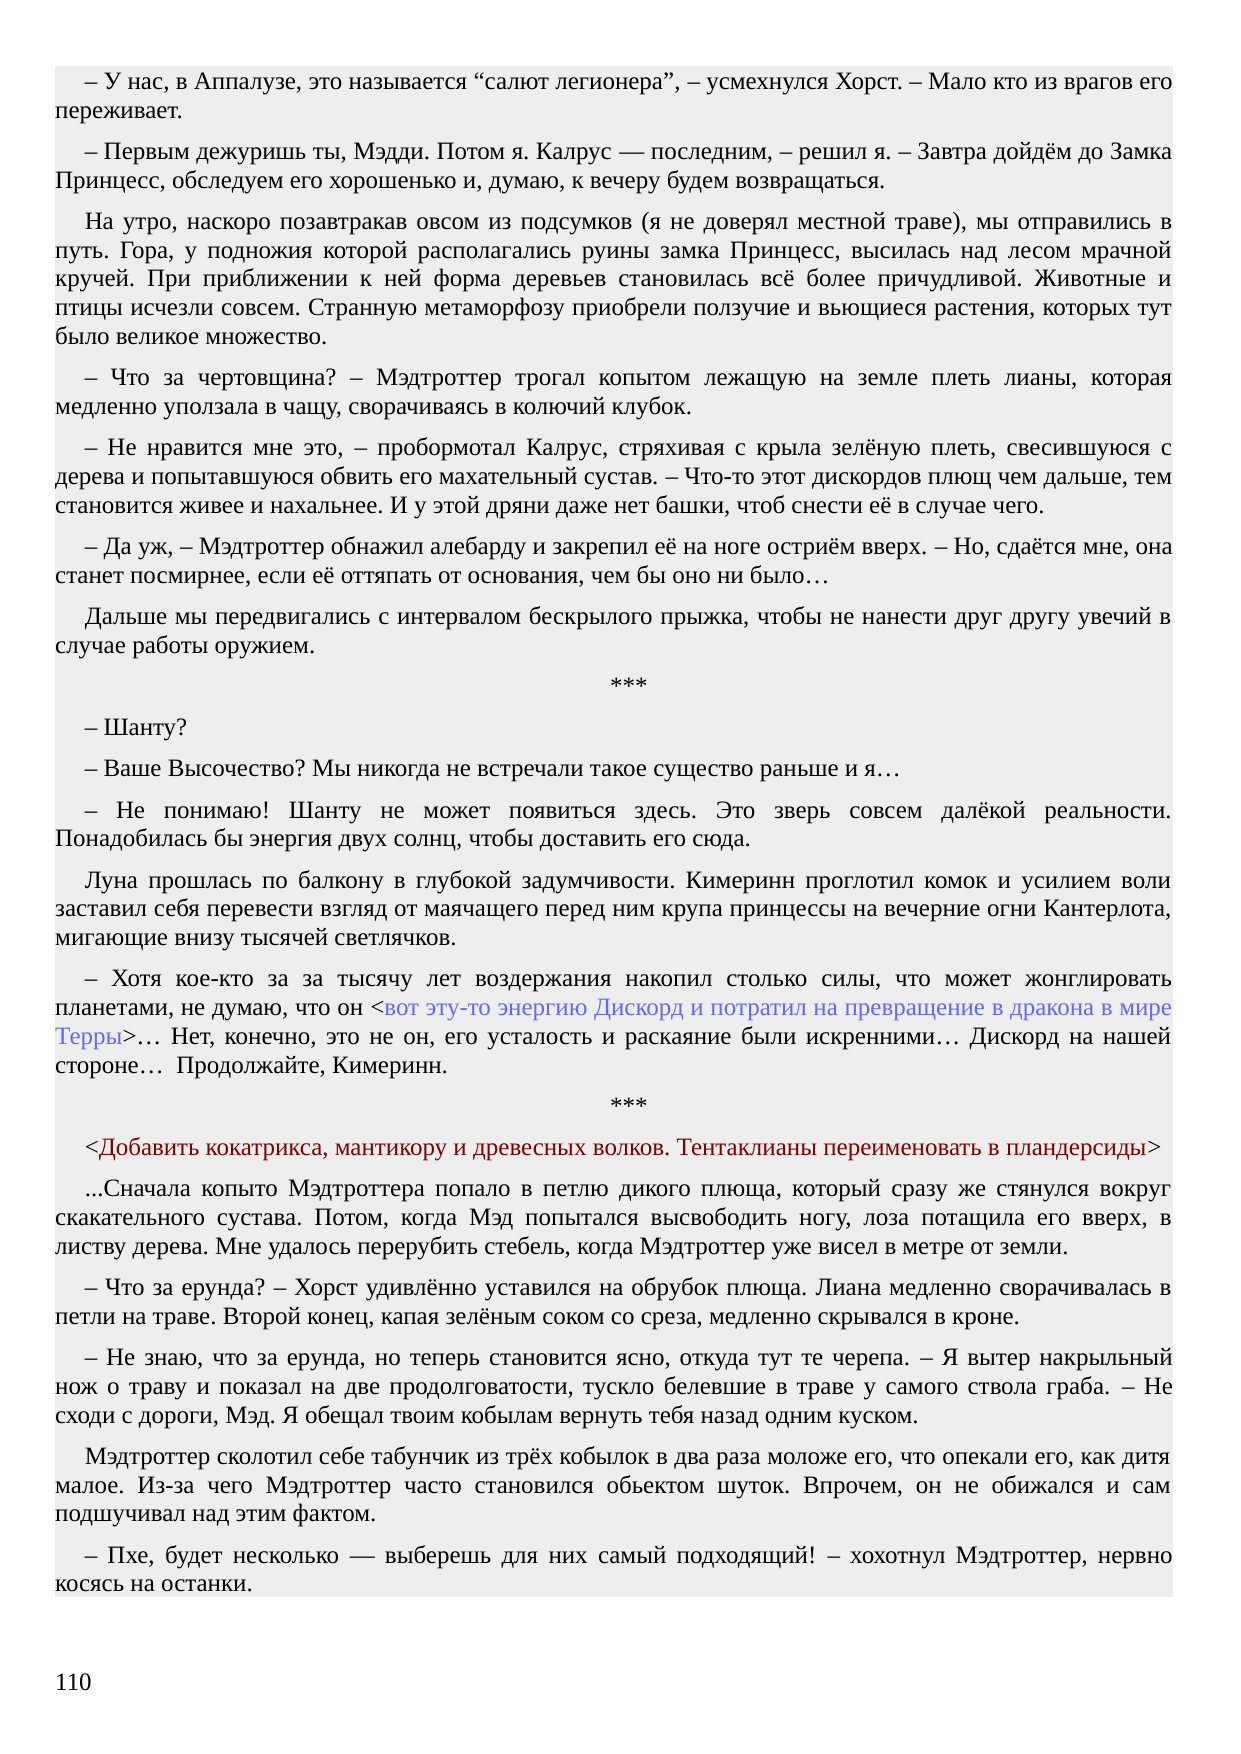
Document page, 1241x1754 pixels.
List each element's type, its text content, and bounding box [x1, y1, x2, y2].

text Луна прошлась по балкону в глубокой задумчивости. Кимеринн проглотил комок и усилием воли заставил себя перевести взгляд от маячащего перед ним крупа принцессы на вечерние огни Кантерлота, мигающие внизу тысячей светлячков. [55, 865, 1173, 951]
text – Не нравится мне это, – пробормотал Калрус, стряхивая с крыла зелёную плеть, свесившуюся с дерева и попытавшуюся обвить его махательный сустав. – Что-то этот дискордов плющ чем дальше, тем становится живее и нахальнее. И у этой дряни даже нет башки, чтоб снести её в случае чего. [55, 432, 1173, 518]
text – Не понимаю! Шанту не может появиться здесь. Это зверь совсем далёкой реальности. Понадобилась бы энергия двух солнц, чтобы доставить его сюда. [55, 795, 1173, 852]
text – Что за ерунда? – Хорст удивлённо уставился на обрубок плюща. Лиана медленно сворачивалась в петли на траве. Второй конец, капая зелёным соком со среза, медленно скрывался в кроне. [55, 1272, 1173, 1330]
text Дальше мы передвигались с интервалом бескрылого прыжка, чтобы не нанести друг другу увечий в случае работы оружием. [55, 601, 1173, 658]
text На утро, наскоро позавтракав овсом из подсумков (я не доверял местной траве), мы отправились в путь. Гора, у подножия которой располагались руины замка Принцесс, высилась над лесом мрачной кручей. При приближении к ней форма деревьев становилась всё более причудливой. Животные и птицы исчезли совсем. Странную метаморфозу приобрели ползучие и вьющиеся растения, которых тут было великое множество. [55, 206, 1173, 350]
text <Добавить кокатрикса, мантикору и древесных волков. Тентаклианы переименовать в пландерсиды> [55, 1132, 1173, 1161]
text – Первым дежуришь ты, Мэдди. Потом я. Калрус — последним, – решил я. – Завтра дойдём до Замка Принцесс, обследуем его хорошенько и, думаю, к вечеру будем возвращаться. [55, 136, 1173, 193]
text Мэдтроттер сколотил себе табунчик из трёх кобылок в два раза моложе его, что опекали его, как дитя малое. Из-за чего Мэдтроттер часто становился обьектом шуток. Впрочем, он не обижался и сам подшучивал над этим фактом. [55, 1441, 1173, 1527]
text – У нас, в Аппалузе, это называется “салют легионера”, – усмехнулся Хорст. – Мало кто из врагов его переживает. [55, 66, 1173, 123]
text – Ваше Высочество? Мы никогда не встречали такое существо раньше и я… [55, 753, 1173, 782]
text – Не знаю, что за ерунда, но теперь становится ясно, откуда тут те черепа. – Я вытер накрыльный нож о траву и показал на две продолговатости, тускло белевшие в траве у самого ствола граба. – Не сходи с дороги, Мэд. Я обещал твоим кобылам вернуть тебя назад одним куском. [55, 1342, 1173, 1428]
text *** [55, 1091, 1173, 1120]
text – Да уж, – Мэдтроттер обнажил алебарду и закрепил её на ноге остриём вверх. – Но, сдаётся мне, она станет посмирнее, если её оттяпать от основания, чем бы оно ни было… [55, 531, 1173, 588]
text – Пхе, будет несколько — выберешь для них самый подходящий! – хохотнул Мэдтроттер, нервно косясь на останки. [55, 1540, 1173, 1597]
text – Что за чертовщина? – Мэдтроттер трогал копытом лежащую на земле плеть лианы, которая медленно уползала в чащу, сворачиваясь в колючий клубок. [55, 362, 1173, 420]
text *** [55, 671, 1173, 700]
text – Хотя кое-кто за за тысячу лет воздержания накопил столько силы, что может жонглировать планетами, не думаю, что он <вот эту-то энергию Дискорд и потратил на превращение в дракона в мире Терры>… Нет, конечно, это не он, его усталость и раскаяние были искренними… Дискорд на нашей стороне… Продолжайте, Кимеринн. [55, 963, 1173, 1078]
text – Шанту? [55, 712, 1173, 741]
text ...Сначала копыто Мэдтроттера попало в петлю дикого плюща, который сразу же стянулся вокруг скакательного сустава. Потом, когда Мэд попытался высвободить ногу, лоза потащила его вверх, в листву дерева. Мне удалось перерубить стебель, когда Мэдтроттер уже висел в метре от земли. [55, 1173, 1173, 1260]
